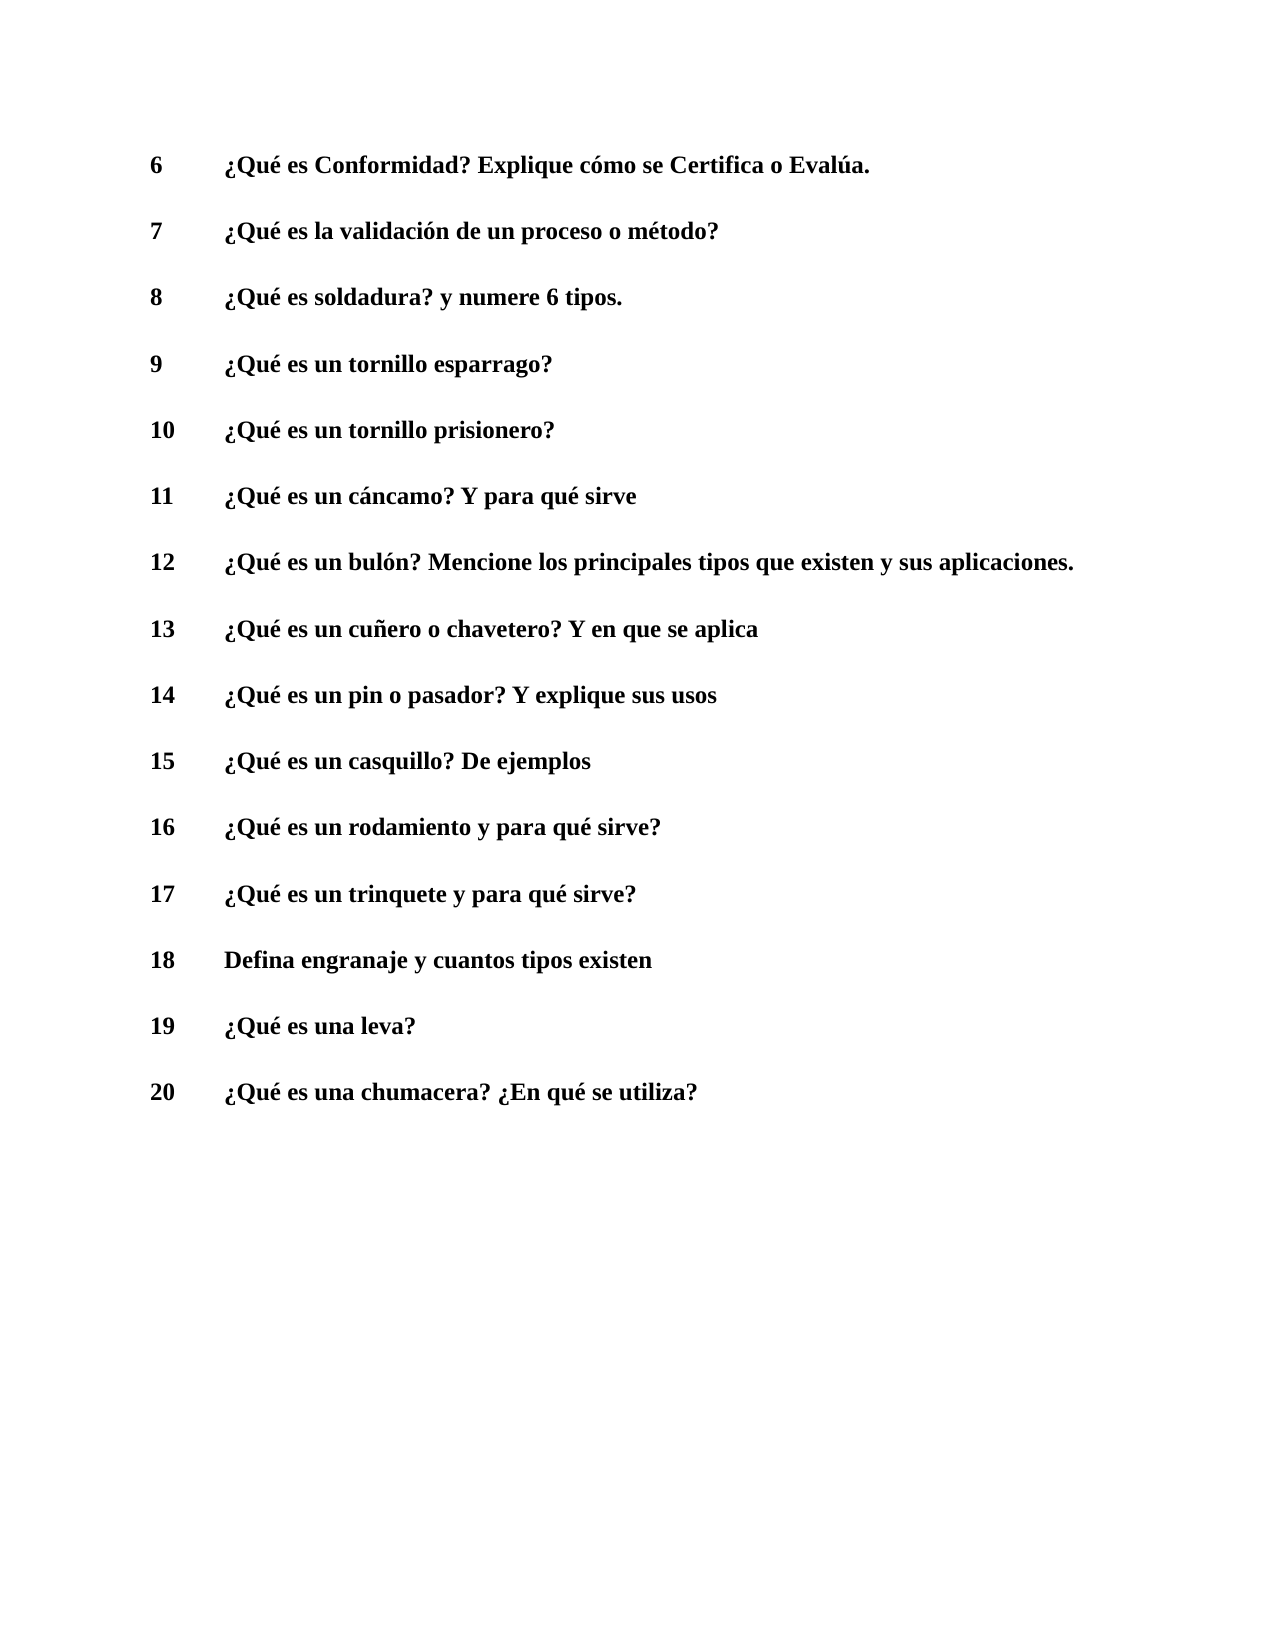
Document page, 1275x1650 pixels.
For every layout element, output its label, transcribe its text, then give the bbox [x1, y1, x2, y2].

subtitle ¿Qué es una leva? [150, 1011, 1125, 1040]
subtitle ¿Qué es un cuñero o chavetero? Y en que se aplica [150, 614, 1125, 642]
subtitle ¿Qué es un cáncamo? Y para qué sirve [150, 481, 1125, 510]
subtitle ¿Qué es un pin o pasador? Y explique sus usos [150, 680, 1125, 709]
subtitle Defina engranaje y cuantos tipos existen [150, 945, 1125, 974]
subtitle ¿Qué es un tornillo prisionero? [150, 415, 1125, 444]
subtitle ¿Qué es Conformidad? Explique cómo se Certifica o Evalúa. [150, 150, 1125, 179]
subtitle ¿Qué es un casquillo? De ejemplos [150, 746, 1125, 775]
subtitle ¿Qué es un trinquete y para qué sirve? [150, 879, 1125, 907]
subtitle ¿Qué es un rodamiento y para qué sirve? [150, 812, 1125, 841]
subtitle ¿Qué es un tornillo esparrago? [150, 349, 1125, 377]
subtitle ¿Qué es soldadura? y numere 6 tipos. [150, 282, 1125, 311]
subtitle ¿Qué es una chumacera? ¿En qué se utiliza? [150, 1077, 1125, 1106]
subtitle ¿Qué es un bulón? Mencione los principales tipos que existen y sus aplicaciones. [150, 547, 1125, 576]
subtitle ¿Qué es la validación de un proceso o método? [150, 216, 1125, 245]
